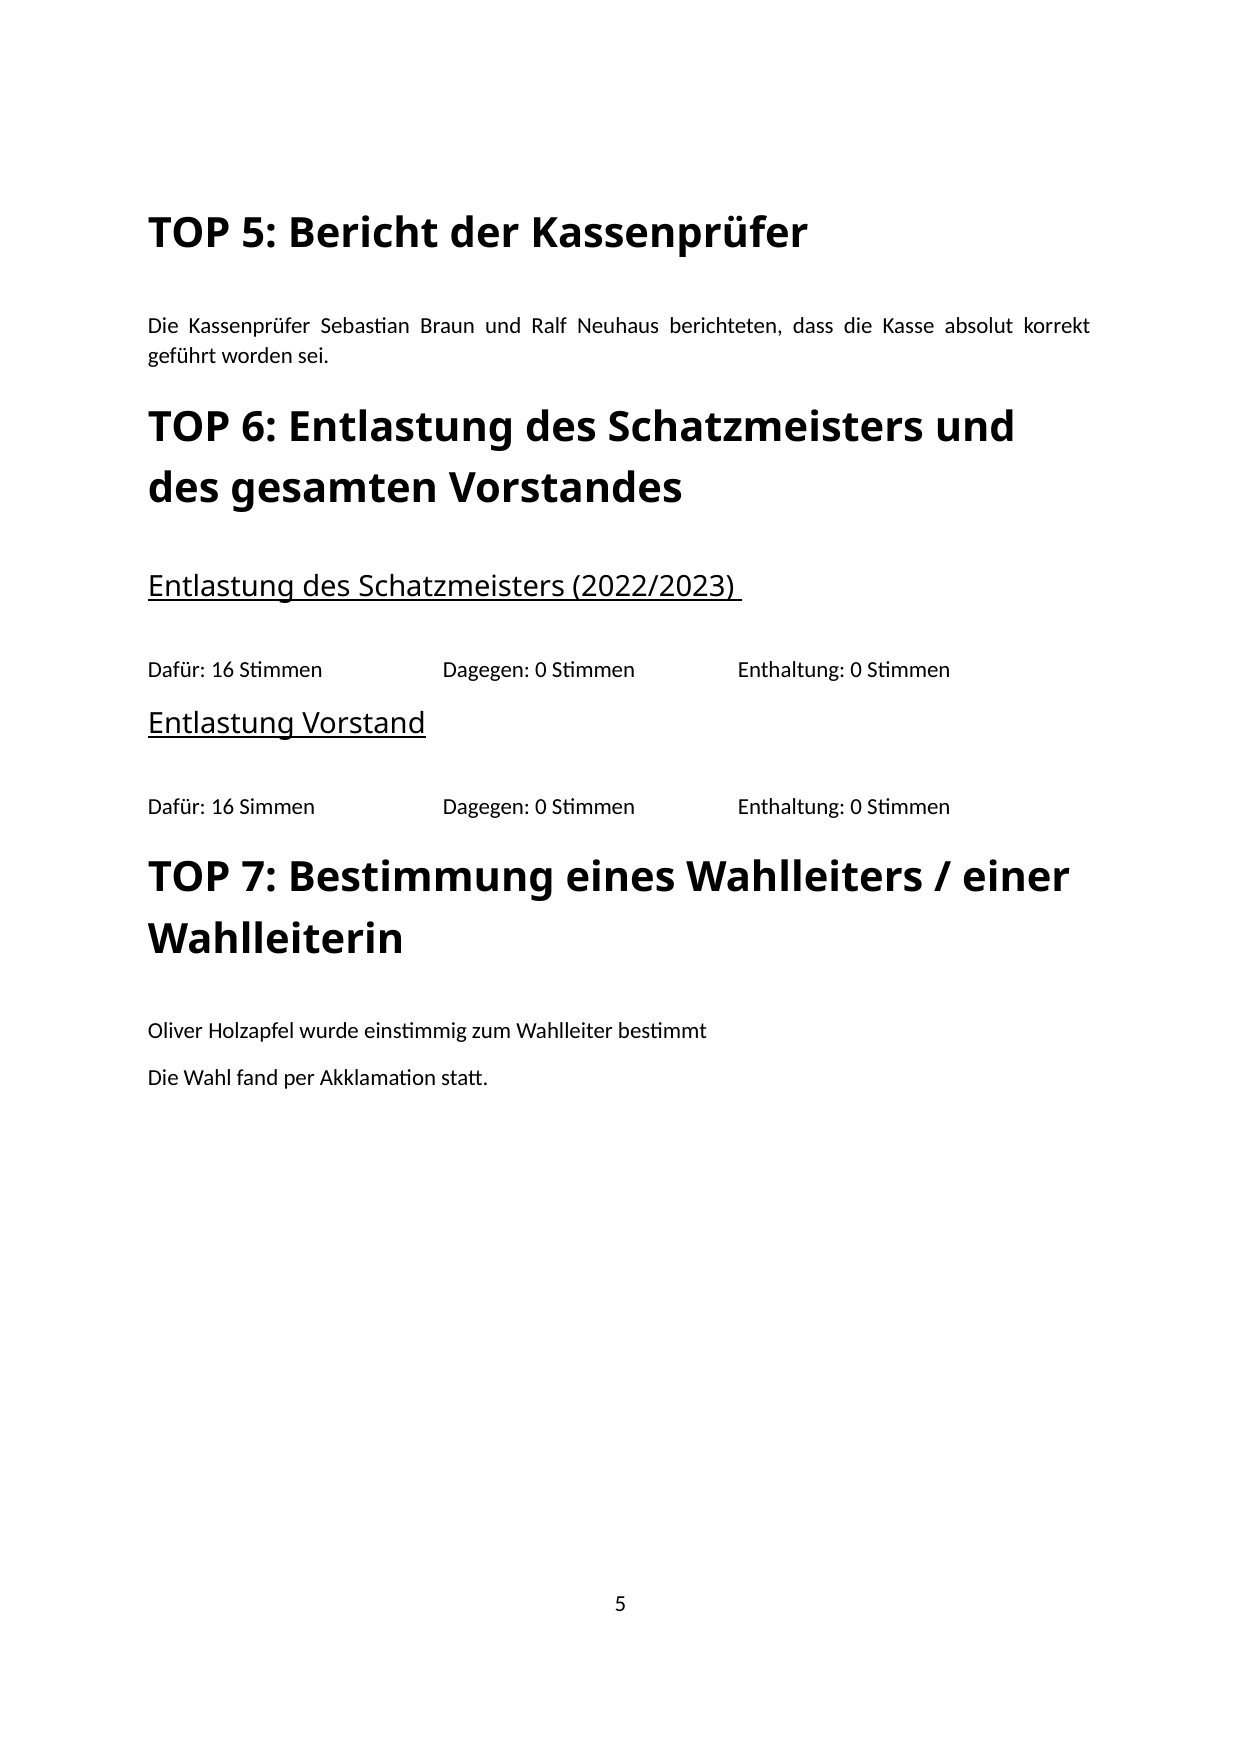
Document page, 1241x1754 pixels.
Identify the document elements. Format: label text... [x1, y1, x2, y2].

subtitle TOP 6: Entlastung des Schatzmeisters und des gesamten Vorstandes [148, 396, 1093, 514]
text Dafür: 16 Stimmen Dagegen: 0 Stimmen Enthaltung: 0 Stimmen [148, 655, 1093, 683]
text Dafür: 16 Simmen Dagegen: 0 Stimmen Enthaltung: 0 Stimmen [148, 792, 1093, 820]
text Die Kassenprüfer Sebastian Braun und Ralf Neuhaus berichteten, dass die Kasse absolut korrekt geführt worden sei. [148, 311, 1093, 369]
text Die Wahl fand per Akklamation statt. [148, 1063, 1093, 1091]
subtitle Entlastung des Schatzmeisters (2022/2023) [148, 566, 1093, 605]
subtitle TOP 7: Bestimmung eines Wahlleiters / einer Wahlleiterin [148, 847, 1093, 965]
subtitle Entlastung Vorstand [148, 702, 1093, 742]
text Oliver Holzapfel wurde einstimmig zum Wahlleiter bestimmt [148, 1017, 1093, 1044]
subtitle TOP 5: Bericht der Kassenprüfer [148, 203, 1093, 259]
